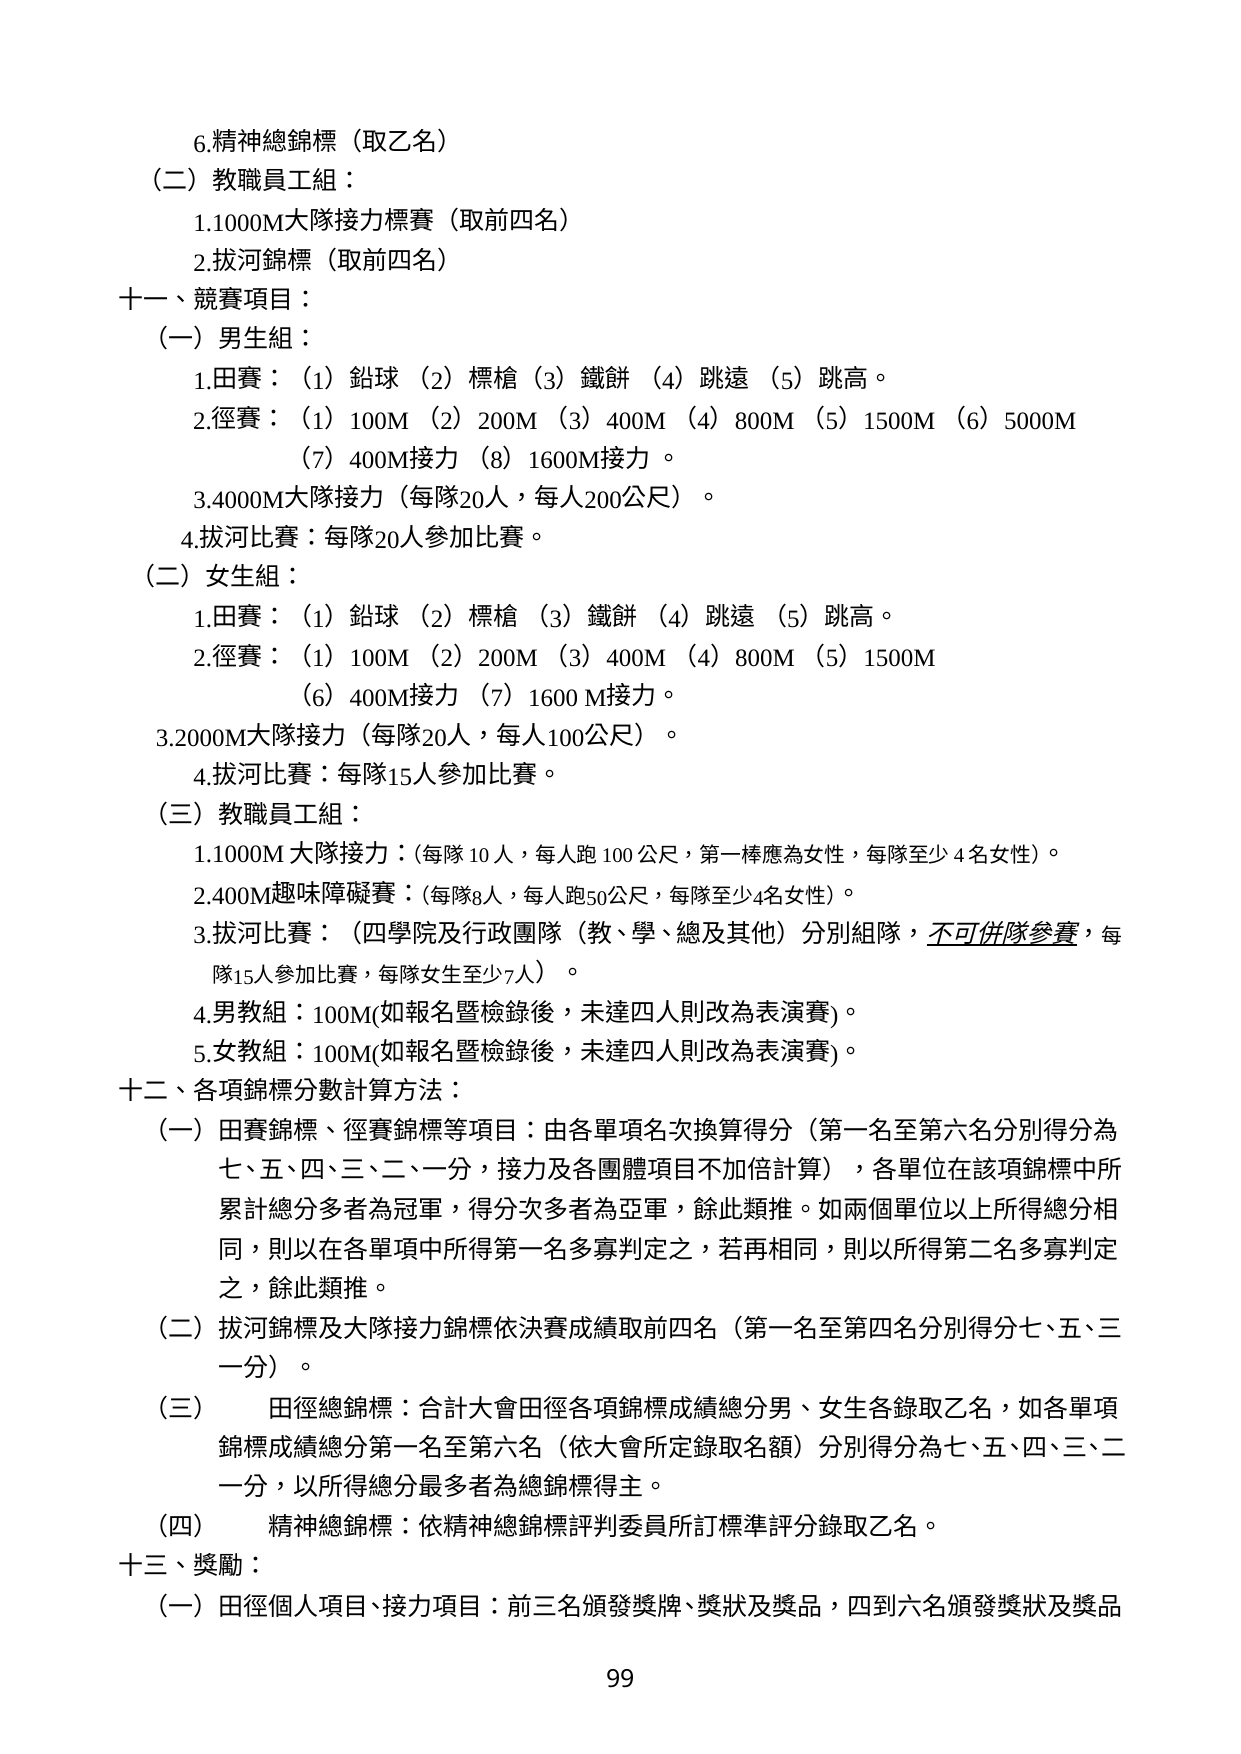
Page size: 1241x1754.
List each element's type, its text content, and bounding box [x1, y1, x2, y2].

text （二）教職員工組： [118, 158, 1122, 197]
text 1.1000M大隊接力：（每隊10人，每人跑100公尺，第一棒應為女性，每隊至少4名女性）。 [193, 831, 1122, 870]
text （一）男生組： [118, 316, 1122, 356]
text 1.田賽：（1）鉛球 （2）標槍（3）鐵餅 （4）跳遠 （5）跳高。 [118, 356, 1122, 395]
text 3.4000M大隊接力（每隊20人，每人200公尺）。 [118, 474, 1122, 514]
text （二）女生組： [118, 553, 1122, 593]
text 3.2000M大隊接力（每隊20人，每人100公尺）。 [118, 712, 1122, 751]
text （7）400M接力 （8）1600M接力 。 [287, 435, 1149, 474]
text （一）田賽錦標、徑賽錦標等項目：由各單項名次換算得分（第一名至第六名分別得分為七、五、四、三、二、一分，接力及各團體項目不加倍計算），各單位在該項錦標中所累計總分多者為冠軍，得分次多者為亞軍，餘此類推。如兩個單位以上所得總分相同，則以在各單項中所得第一名多寡判定之，若再相同，則以所得第二名多寡判定之，餘此類推。 [143, 1108, 1122, 1306]
text 十三、獎勵： [118, 1543, 1122, 1583]
text （6）400M接力 （7）1600 M接力。 [287, 672, 1122, 712]
text 2.徑賽：（1）100M （2）200M （3）400M （4）800M （5）1500M [193, 633, 1122, 672]
text 1.田賽：（1）鉛球 （2）標槍 （3）鐵餅 （4）跳遠 （5）跳高。 [118, 593, 1122, 633]
text （一）田徑個人項目、接力項目：前三名頒發獎牌、獎狀及獎品，四到六名頒發獎狀及獎品。 [143, 1583, 1122, 1622]
text （二）拔河錦標及大隊接力錦標依決賽成績取前四名（第一名至第四名分別得分七、五、三、一分）。 [143, 1306, 1122, 1385]
text 4.拔河比賽：每隊15人參加比賽。 [118, 751, 1122, 791]
text 十一、競賽項目： [118, 276, 1122, 316]
list 田徑總錦標：合計大會田徑各項錦標成績總分男、女生各錄取乙名，如各單項錦標成績總分第一名至第六名（依大會所定錄取名額）分別得分為七、五、四、三、二、一分，以所得總分最多者為總錦標得主。 [143, 1385, 1122, 1503]
text 6.精神總錦標（取乙名） [118, 118, 1122, 158]
text 4.男教組：100M(如報名暨檢錄後，未達四人則改為表演賽)。 [118, 989, 1122, 1028]
text 十二、各項錦標分數計算方法： [118, 1068, 1122, 1108]
text 1.1000M大隊接力標賽（取前四名） [193, 197, 1122, 237]
text 2.拔河錦標（取前四名） [193, 237, 1122, 276]
text 5.女教組：100M(如報名暨檢錄後，未達四人則改為表演賽)。 [118, 1028, 1122, 1068]
text 2.400M趣味障礙賽：（每隊8人，每人跑50公尺，每隊至少4名女性）。 [193, 870, 1122, 910]
text 2.徑賽：（1）100M （2）200M （3）400M （4）800M （5）1500M （6）5000M [193, 395, 1149, 435]
text 3.拔河比賽：（四學院及行政團隊（教、學、總及其他）分別組隊，不可併隊參賽，每隊15人參加比賽，每隊女生至少7人）。 [193, 910, 1122, 989]
text 4.拔河比賽：每隊20人參加比賽。 [118, 514, 1122, 553]
text （三）教職員工組： [118, 791, 1122, 831]
list 精神總錦標：依精神總錦標評判委員所訂標準評分錄取乙名。 [143, 1503, 1122, 1543]
